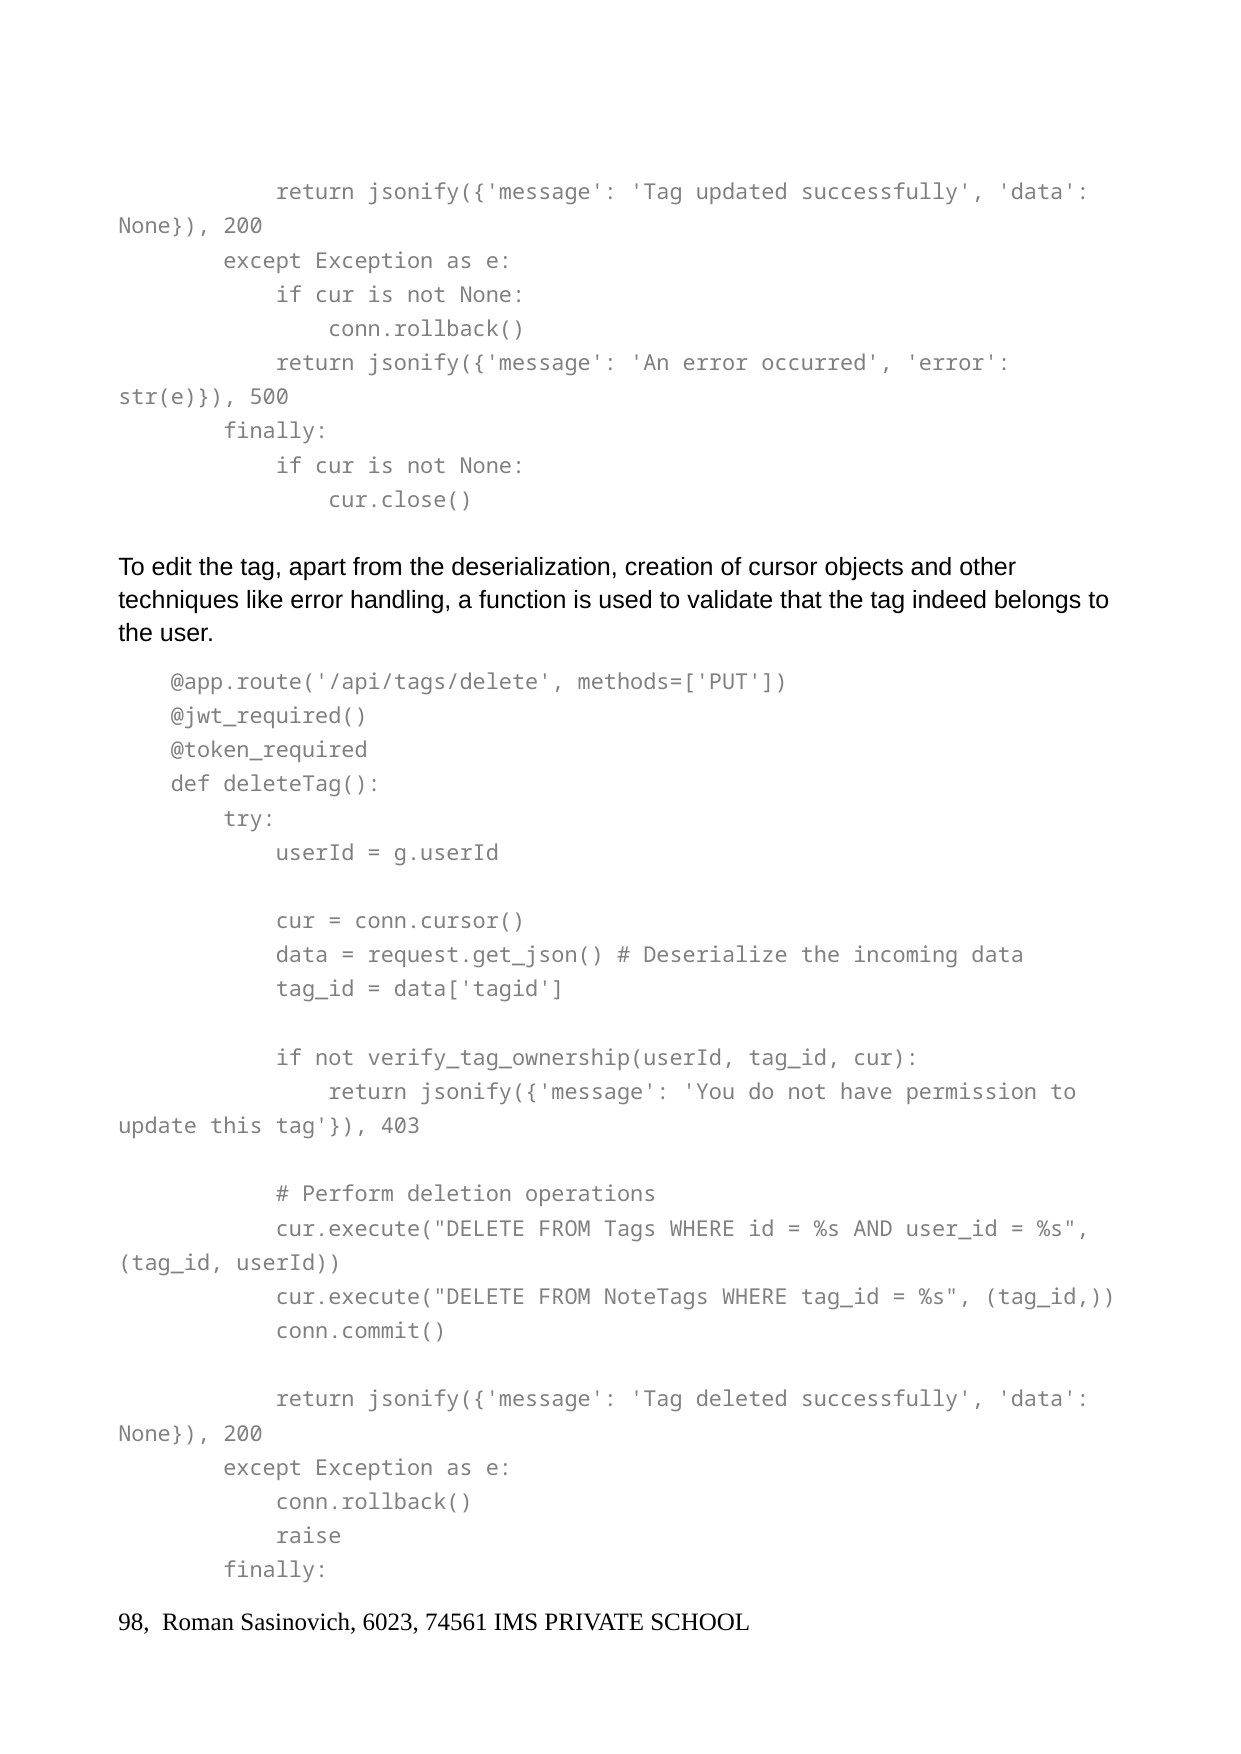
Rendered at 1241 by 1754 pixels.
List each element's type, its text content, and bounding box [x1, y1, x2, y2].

text tag_id = data['tagid'] [118, 973, 1122, 1003]
text conn.commit() [118, 1315, 1122, 1345]
text To edit the tag, apart from the deserialization, creation of cursor objects and other techniques like error handling, a function is used to validate that the tag indeed belongs to the user. [118, 552, 1122, 647]
text userId = g.userId [118, 837, 1122, 866]
text if not verify_tag_ownership(userId, tag_id, cur): [118, 1042, 1122, 1071]
text except Exception as e: [118, 245, 1122, 274]
text return jsonify({'message': 'An error occurred', 'error': str(e)}), 500 [118, 347, 1122, 411]
text finally: [118, 416, 1122, 445]
text try: [118, 802, 1122, 832]
text data = request.get_json() # Deserialize the incoming data [118, 939, 1122, 969]
text if cur is not None: [118, 450, 1122, 479]
text cur.execute("DELETE FROM NoteTags WHERE tag_id = %s", (tag_id,)) [118, 1281, 1122, 1311]
text cur.close() [118, 484, 1122, 514]
text @token_required [118, 734, 1122, 764]
text conn.rollback() [118, 313, 1122, 343]
text @app.route('/api/tags/delete', methods=['PUT']) [118, 666, 1122, 696]
text raise [118, 1520, 1122, 1550]
text def deleteTag(): [118, 768, 1122, 798]
text conn.rollback() [118, 1486, 1122, 1516]
text except Exception as e: [118, 1452, 1122, 1481]
text if cur is not None: [118, 279, 1122, 309]
text return jsonify({'message': 'Tag updated successfully', 'data': None}), 200 [118, 176, 1122, 240]
text finally: [118, 1554, 1122, 1584]
text cur.execute("DELETE FROM Tags WHERE id = %s AND user_id = %s", (tag_id, userId)) [118, 1212, 1122, 1276]
text # Perform deletion operations [118, 1178, 1122, 1208]
text return jsonify({'message': 'You do not have permission to update this tag'}), 403 [118, 1076, 1122, 1140]
text @jwt_required() [118, 700, 1122, 730]
text return jsonify({'message': 'Tag deleted successfully', 'data': None}), 200 [118, 1383, 1122, 1447]
text cur = conn.cursor() [118, 905, 1122, 935]
